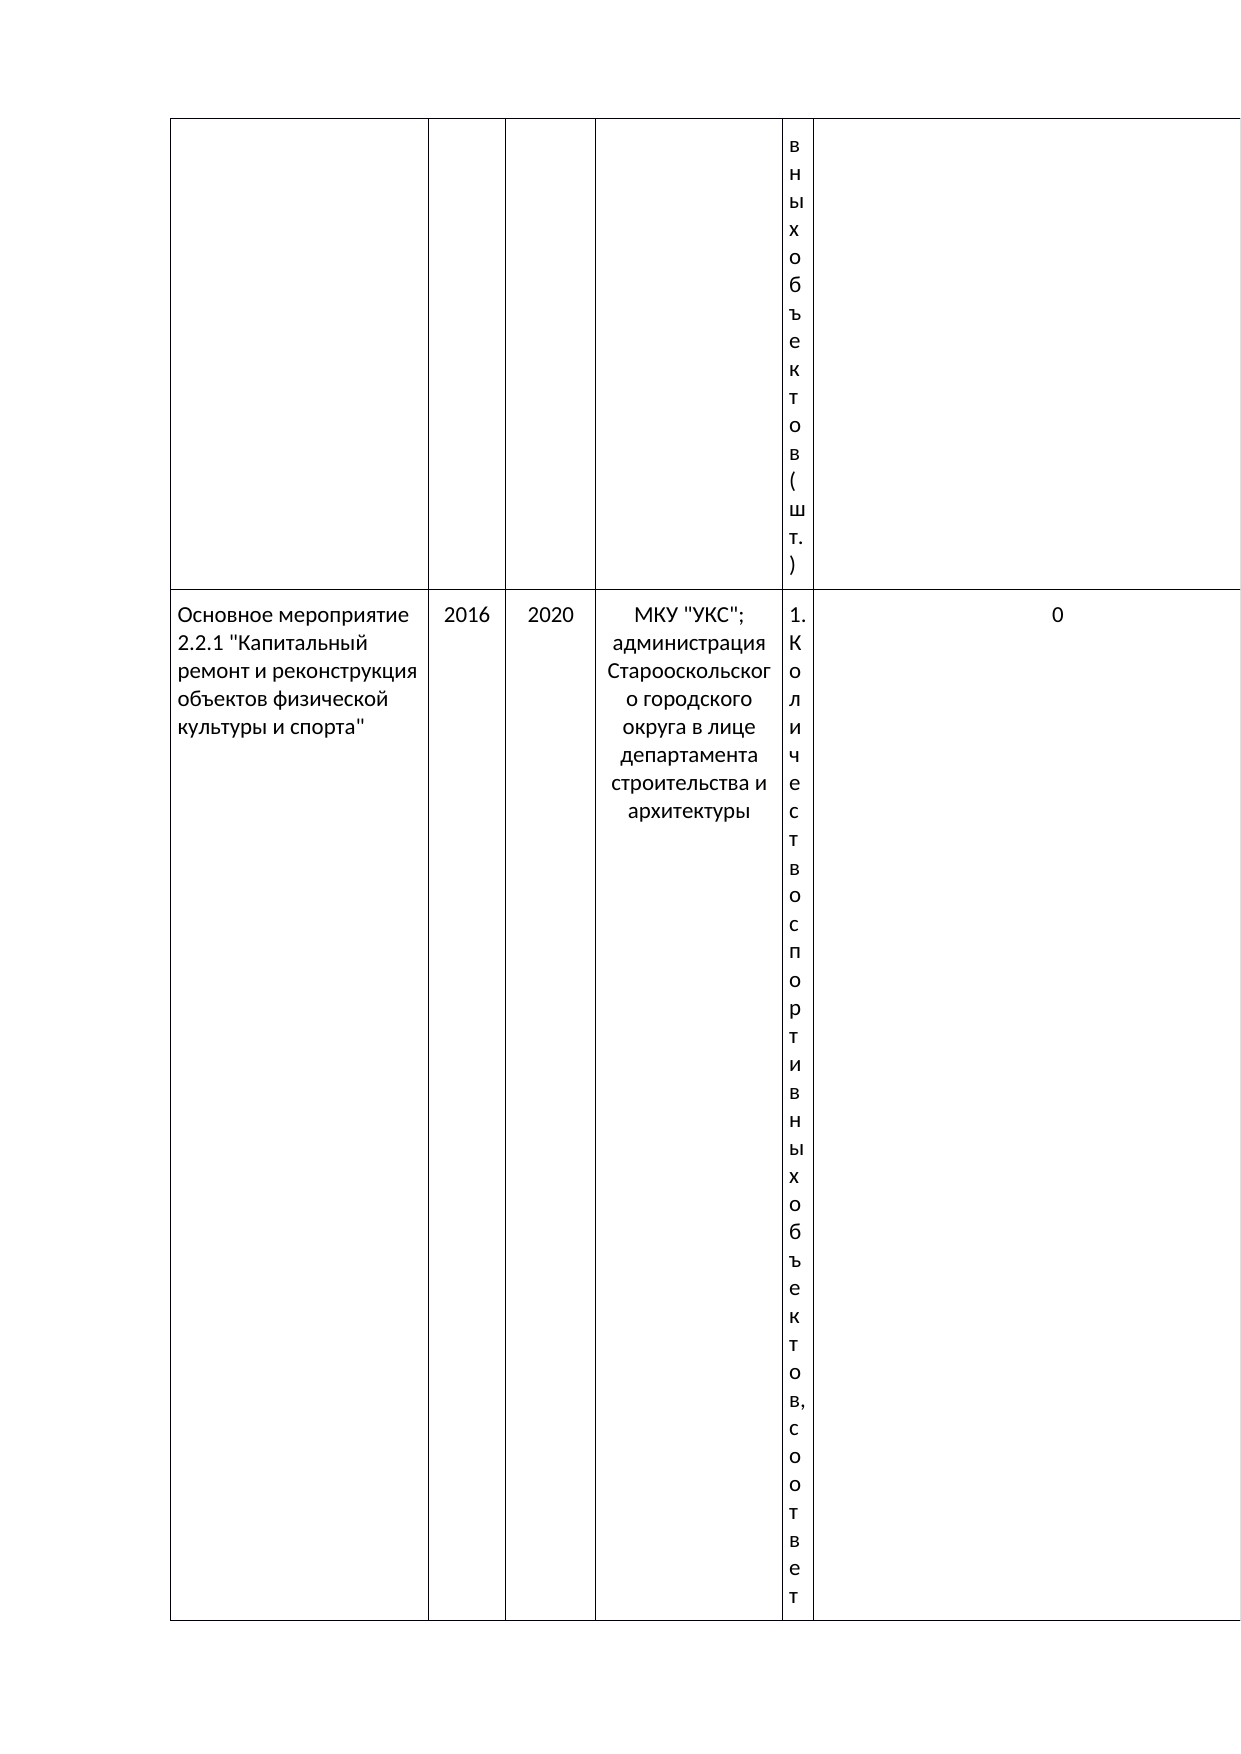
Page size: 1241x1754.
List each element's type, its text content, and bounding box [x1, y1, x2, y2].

table_cell [506, 119, 595, 589]
table_cell 2016 [429, 590, 505, 1620]
table_cell [814, 119, 1240, 589]
table_cell 0 [814, 590, 1240, 1620]
table_cell [596, 119, 782, 589]
table_cell [171, 119, 428, 589]
table_cell вных объектов (шт.) [783, 119, 813, 589]
table_cell 1. Количество спортивных объектов, соответ [783, 590, 813, 1620]
table_cell [429, 119, 505, 589]
table_cell 2020 [506, 590, 595, 1620]
table_cell Основное мероприятие 2.2.1 "Капитальный ремонт и реконструкция объектов физической культуры и спорта" [171, 590, 428, 1620]
table_cell МКУ "УКС"; администрация Старооскольского городского округа в лице департамента строительства и архитектуры [596, 590, 782, 1620]
